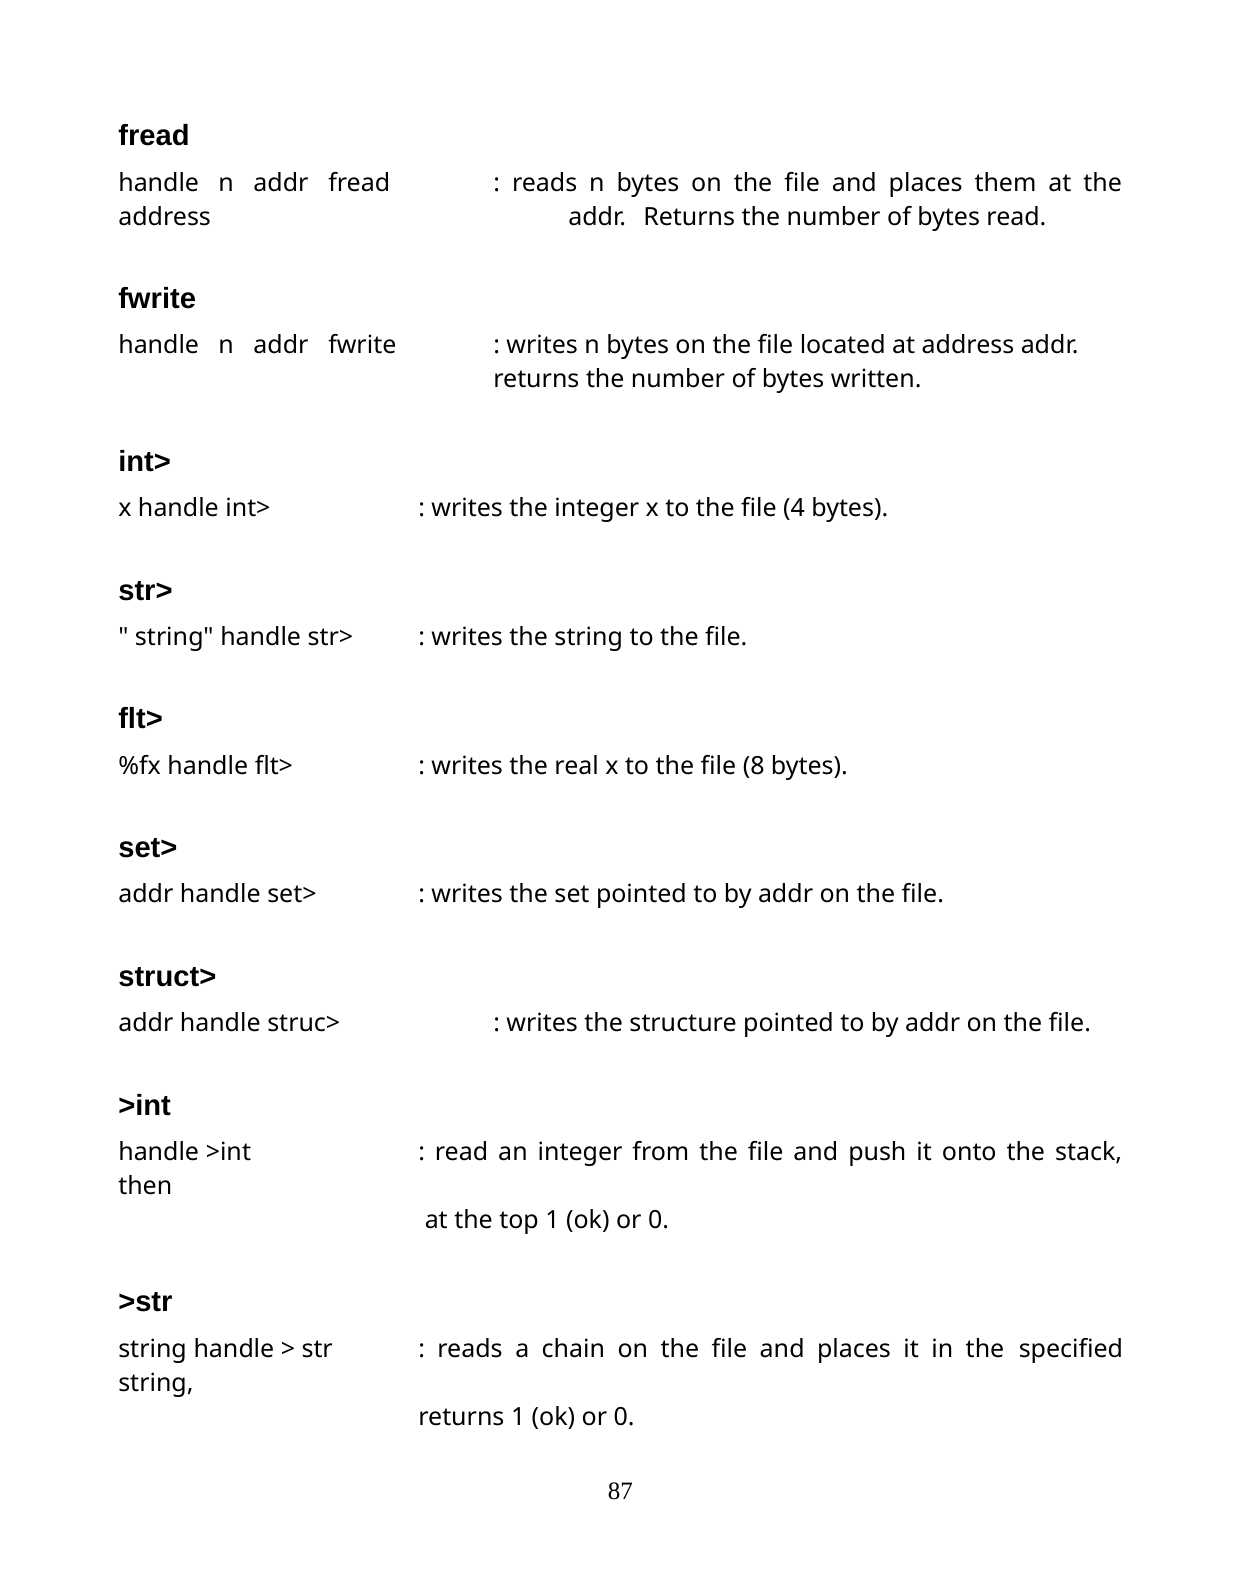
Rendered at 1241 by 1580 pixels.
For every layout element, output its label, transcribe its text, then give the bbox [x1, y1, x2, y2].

subtitle str> [118, 572, 1122, 606]
text string handle > str : reads a chain on the file and places it in the specified string, [118, 1330, 1123, 1398]
subtitle >str [118, 1284, 1122, 1318]
subtitle set> [118, 830, 1122, 863]
text handle >int : read an integer from the file and push it onto the stack, then [118, 1133, 1123, 1202]
subtitle int> [118, 444, 1122, 477]
subtitle fread [118, 118, 1122, 152]
text addr handle set> : writes the set pointed to by addr on the file. [118, 876, 1123, 910]
text handle n addr fread : reads n bytes on the file and places them at the address addr. Returns the number of bytes read. [118, 164, 1123, 232]
subtitle fwrite [118, 281, 1122, 314]
text x handle int> : writes the integer x to the file (4 bytes). [118, 490, 1123, 524]
subtitle struct> [118, 959, 1122, 992]
subtitle >int [118, 1087, 1122, 1121]
text handle n addr fwrite : writes n bytes on the file located at address addr. [118, 327, 1123, 361]
text addr handle struc> : writes the structure pointed to by addr on the file. [118, 1005, 1123, 1039]
subtitle flt> [118, 701, 1122, 735]
text at the top 1 (ok) or 0. [118, 1202, 1123, 1236]
text %fx handle flt> : writes the real x to the file (8 bytes). [118, 747, 1123, 781]
text " string" handle str> : writes the string to the file. [118, 618, 1123, 653]
text returns the number of bytes written. [118, 361, 1123, 395]
text returns 1 (ok) or 0. [118, 1398, 1123, 1433]
